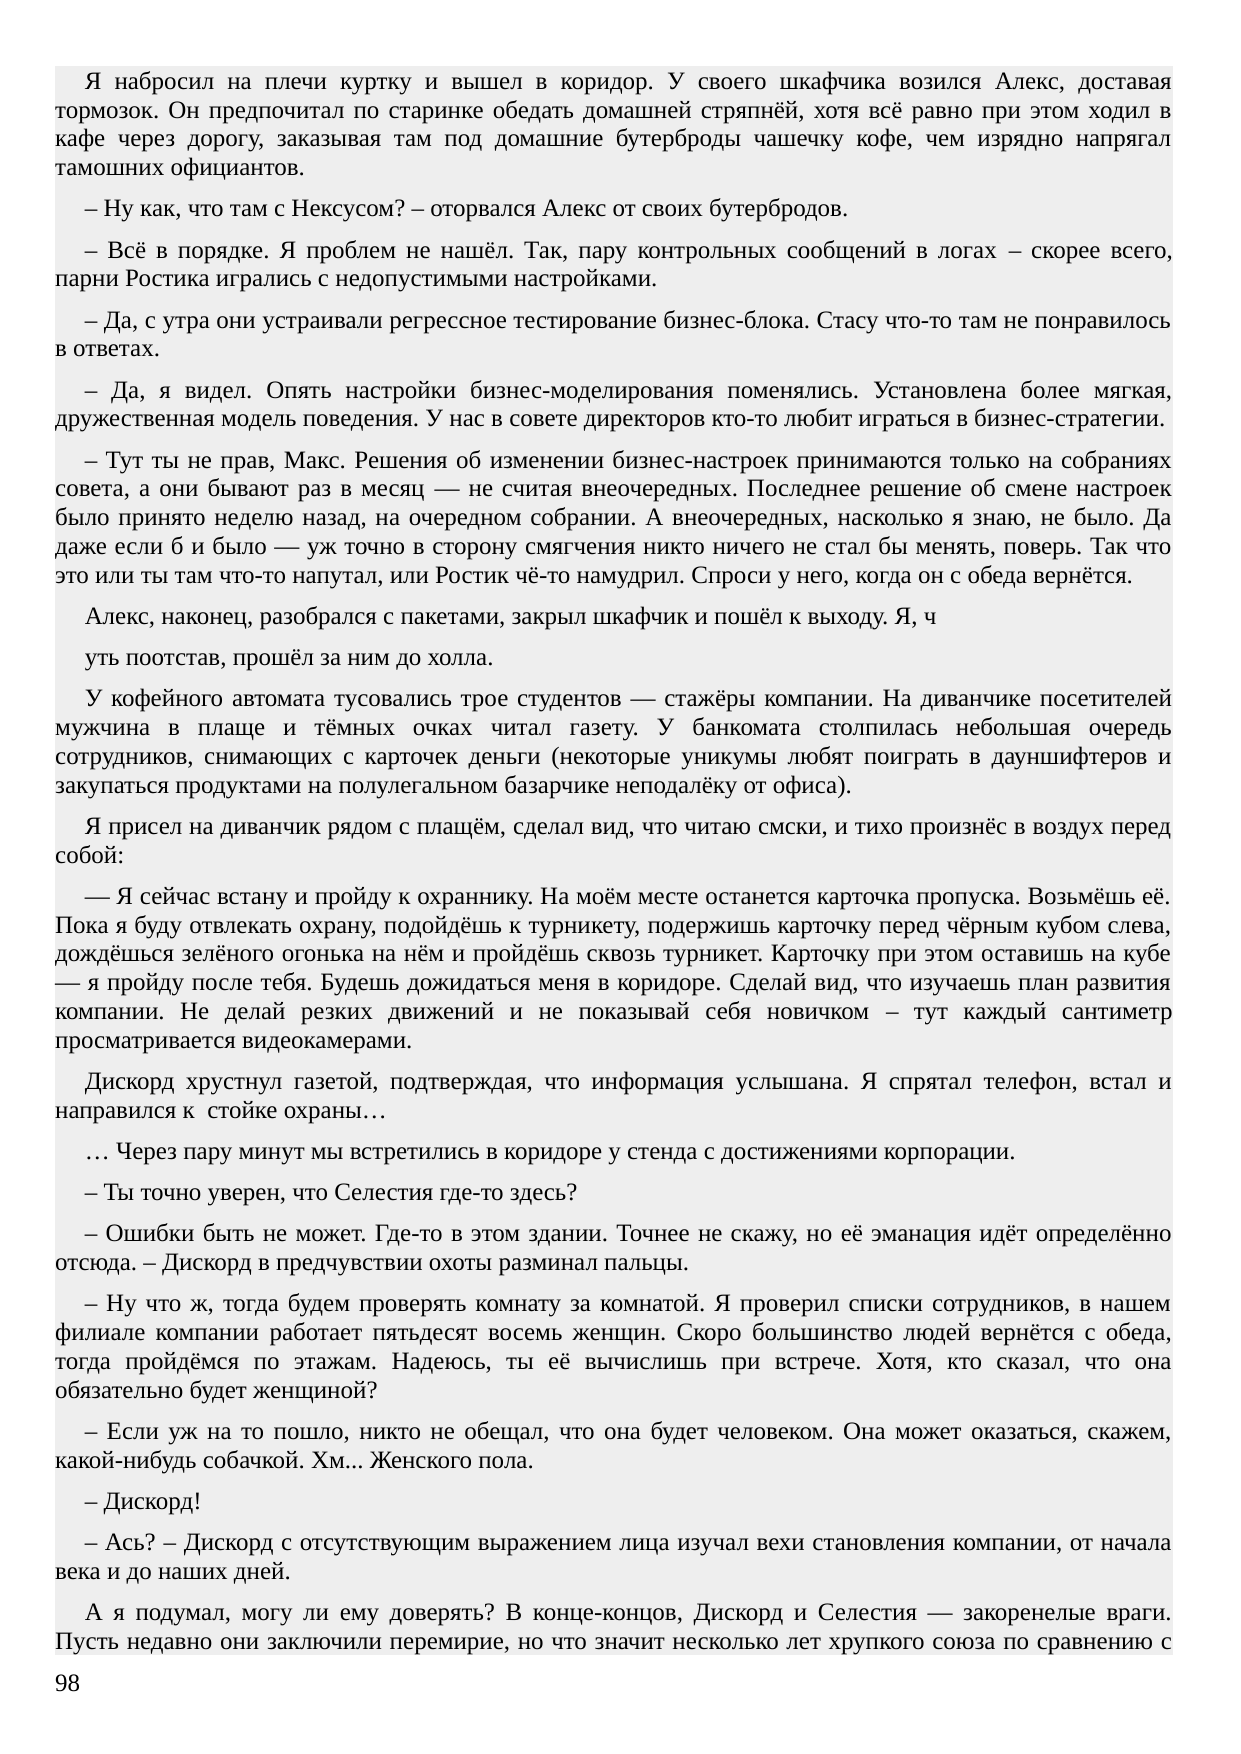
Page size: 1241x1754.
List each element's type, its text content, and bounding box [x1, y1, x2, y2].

text уть поотстав, прошёл за ним до холла. [55, 642, 1173, 671]
text … Через пару минут мы встретились в коридоре у стенда с достижениями корпорации. [55, 1136, 1173, 1165]
text — Я сейчас встану и пройду к охраннику. На моём месте останется карточка пропуска. Возьмёшь её. Пока я буду отвлекать охрану, подойдёшь к турникету, подержишь карточку перед чёрным кубом слева, дождёшься зелёного огонька на нём и пройдёшь сквозь турникет. Карточку при этом оставишь на кубе — я пройду после тебя. Будешь дожидаться меня в коридоре. Сделай вид, что изучаешь план развития компании. Не делай резких движений и не показывай себя новичком – тут каждый сантиметр просматривается видеокамерами. [55, 881, 1173, 1053]
text – Если уж на то пошло, никто не обещал, что она будет человеком. Она может оказаться, скажем, какой-нибудь собачкой. Хм... Женского пола. [55, 1416, 1173, 1473]
text – Ошибки быть не может. Где-то в этом здании. Точнее не скажу, но её эманация идёт определённо отсюда. – Дискорд в предчувствии охоты разминал пальцы. [55, 1218, 1173, 1276]
text – Всё в порядке. Я проблем не нашёл. Так, пару контрольных сообщений в логах – скорее всего, парни Ростика игрались с недопустимыми настройками. [55, 235, 1173, 292]
text Алекс, наконец, разобрался с пакетами, закрыл шкафчик и пошёл к выходу. Я, ч [55, 601, 1173, 630]
text – Ну что ж, тогда будем проверять комнату за комнатой. Я проверил списки сотрудников, в нашем филиале компании работает пятьдесят восемь женщин. Скоро большинство людей вернётся с обеда, тогда пройдёмся по этажам. Надеюсь, ты её вычислишь при встрече. Хотя, кто сказал, что она обязательно будет женщиной? [55, 1288, 1173, 1403]
text – Ну как, что там с Нексусом? – оторвался Алекс от своих бутербродов. [55, 193, 1173, 222]
text – Ась? – Дискорд с отсутствующим выражением лица изучал вехи становления компании, от начала века и до наших дней. [55, 1527, 1173, 1585]
text – Да, я видел. Опять настройки бизнес-моделирования поменялись. Установлена более мягкая, дружественная модель поведения. У нас в совете директоров кто-то любит играться в бизнес-стратегии. [55, 375, 1173, 432]
text Дискорд хрустнул газетой, подтверждая, что информация услышана. Я спрятал телефон, встал и направился к стойке охраны… [55, 1066, 1173, 1123]
text – Ты точно уверен, что Селестия где-то здесь? [55, 1177, 1173, 1206]
text Я присел на диванчик рядом с плащём, сделал вид, что читаю смски, и тихо произнёс в воздух перед собой: [55, 811, 1173, 868]
text А я подумал, могу ли ему доверять? В конце-концов, Дискорд и Селестия — закоренелые враги. Пусть недавно они заключили перемирие, но что значит несколько лет хрупкого союза по сравнению с [55, 1597, 1173, 1655]
text – Да, с утра они устраивали регрессное тестирование бизнес-блока. Стасу что-то там не понравилось в ответах. [55, 305, 1173, 362]
text – Тут ты не прав, Макс. Решения об изменении бизнес-настроек принимаются только на собраниях совета, а они бывают раз в месяц — не считая внеочередных. Последнее решение об смене настроек было принято неделю назад, на очередном собрании. А внеочередных, насколько я знаю, не было. Да даже если б и было — уж точно в сторону смягчения никто ничего не стал бы менять, поверь. Так что это или ты там что-то напутал, или Ростик чё-то намудрил. Спроси у него, когда он с обеда вернётся. [55, 445, 1173, 588]
text У кофейного автомата тусовались трое студентов — стажёры компании. На диванчике посетителей мужчина в плаще и тёмных очках читал газету. У банкомата столпилась небольшая очередь сотрудников, снимающих с карточек деньги (некоторые уникумы любят поиграть в дауншифтеров и закупаться продуктами на полулегальном базарчике неподалёку от офиса). [55, 683, 1173, 798]
text Я набросил на плечи куртку и вышел в коридор. У своего шкафчика возился Алекс, доставая тормозок. Он предпочитал по старинке обедать домашней стряпнёй, хотя всё равно при этом ходил в кафе через дорогу, заказывая там под домашние бутерброды чашечку кофе, чем изрядно напрягал тамошних официантов. [55, 66, 1173, 181]
text – Дискорд! [55, 1486, 1173, 1515]
